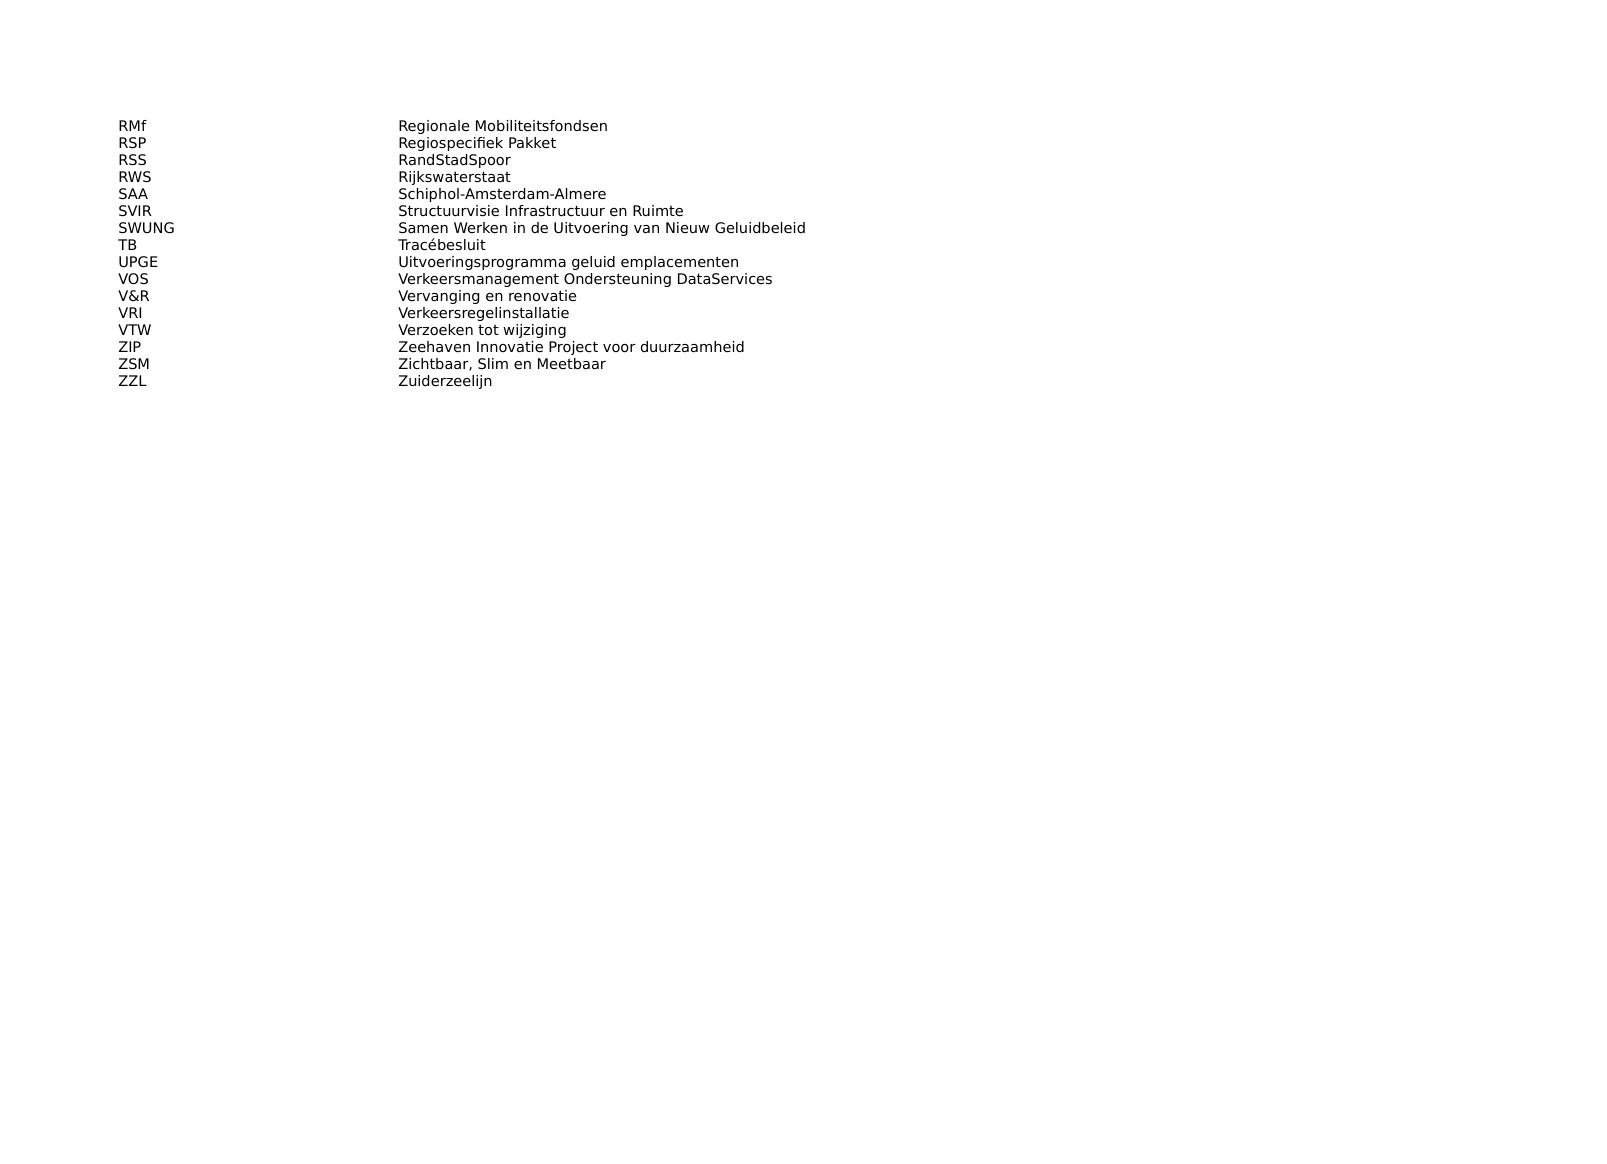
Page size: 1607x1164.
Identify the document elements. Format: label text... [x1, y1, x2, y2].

table_cell Regionale Mobiliteitsfondsen [392, 118, 1488, 135]
table_cell Samen Werken in de Uitvoering van Nieuw Geluidbeleid [392, 220, 1488, 237]
table_cell SWUNG [118, 220, 392, 237]
table_cell RMf [118, 118, 392, 135]
table_cell SVIR [118, 203, 392, 220]
table_cell Rijkswaterstaat Schiphol-Amsterdam-Almere [392, 169, 1488, 203]
table_cell Zuiderzeelijn [392, 373, 1488, 390]
table_cell Verkeersmanagement Ondersteuning DataServices [392, 271, 1488, 288]
table_cell ZIP [118, 339, 392, 356]
table_cell ZSM [118, 356, 392, 373]
table_cell V&R [118, 288, 392, 305]
table_cell ZZL [118, 373, 392, 390]
table_cell RSP RSS [118, 135, 392, 169]
table_cell Verkeersregelinstallatie [392, 305, 1488, 322]
table_cell Tracébesluit [392, 237, 1488, 254]
table_cell RWS SAA [118, 169, 392, 203]
table_cell Zichtbaar, Slim en Meetbaar [392, 356, 1488, 373]
table_cell Structuurvisie Infrastructuur en Ruimte [392, 203, 1488, 220]
table_cell Verzoeken tot wijziging [392, 322, 1488, 339]
table_cell VOS [118, 271, 392, 288]
table_cell UPGE [118, 254, 392, 271]
table_cell Regiospecifiek Pakket RandStadSpoor [392, 135, 1488, 169]
table_cell Zeehaven Innovatie Project voor duurzaamheid [392, 339, 1488, 356]
table_cell Uitvoeringsprogramma geluid emplacementen [392, 254, 1488, 271]
table_cell VTW [118, 322, 392, 339]
table_cell TB [118, 237, 392, 254]
table_cell Vervanging en renovatie [392, 288, 1488, 305]
table_cell VRI [118, 305, 392, 322]
